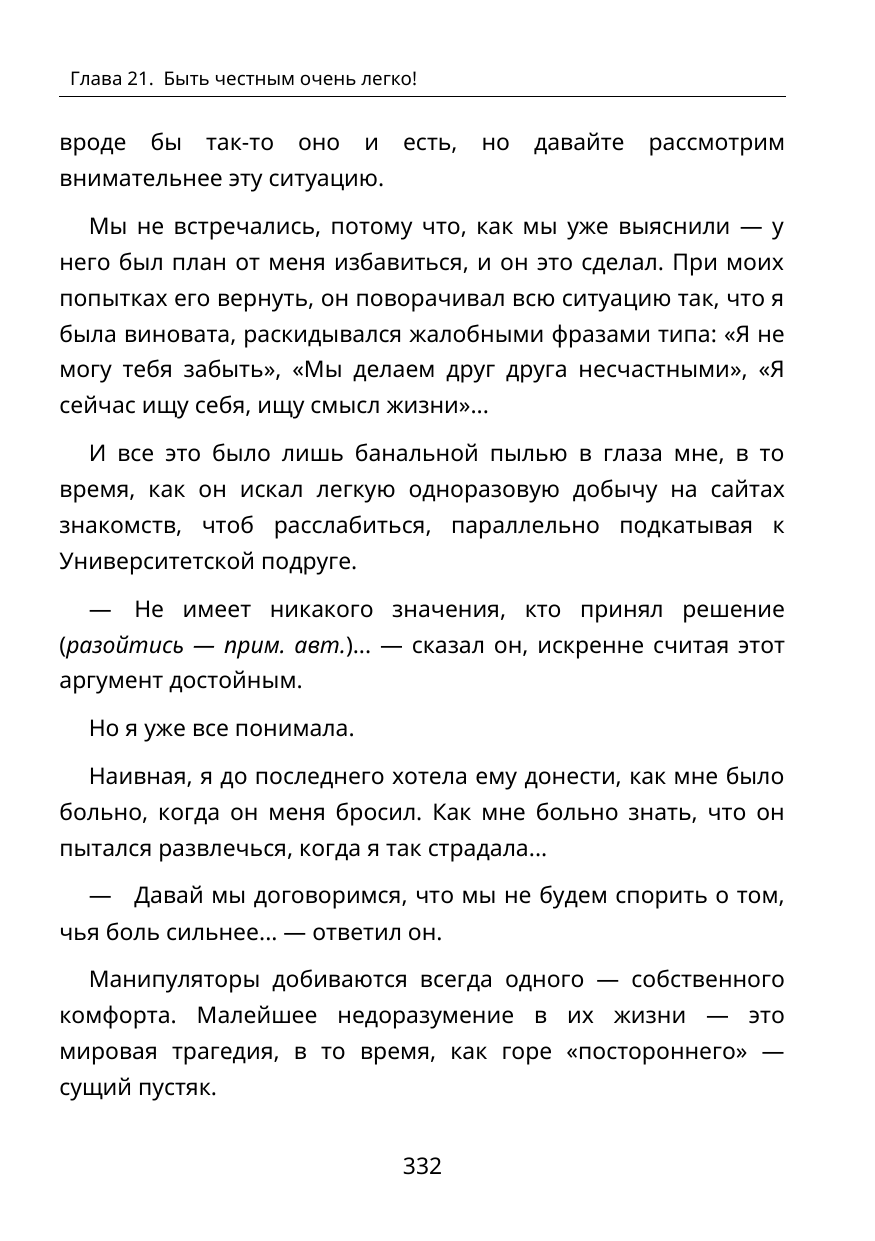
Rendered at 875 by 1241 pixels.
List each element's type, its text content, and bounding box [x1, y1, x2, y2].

text И все это было лишь банальной пылью в глаза мне, в то время, как он искал легкую одноразовую добычу на сайтах знакомств, чтоб расслабиться, параллельно подкатывая к Университетской подруге. [59, 437, 786, 576]
list Не имеет никакого значения, кто принял решение (разойтись — прим. авт.)... — сказал он, искренне считая этот аргумент достойным. [59, 593, 786, 696]
list Давай мы договоримся, что мы не будем спорить о том, чья боль сильнее... — ответил он. [59, 879, 786, 947]
text Мы не встречались, потому что, как мы уже выяснили — у него был план от меня избавиться, и он это сделал. При моих попытках его вернуть, он поворачивал всю ситуацию так, что я была виновата, раскидывался жалобными фразами типа: «Я не могу тебя забыть», «Мы делаем друг друга несчастными», «Я сейчас ищу себя, ищу смысл жизни»... [59, 210, 786, 421]
text Манипуляторы добиваются всегда одного — собственного комфорта. Малейшее недоразумение в их жизни — это мировая трагедия, в то время, как горе «постороннего» — сущий пустяк. [59, 963, 786, 1102]
text Наивная, я до последнего хотела ему донести, как мне было больно, когда он меня бросил. Как мне больно знать, что он пытался развлечься, когда я так страдала... [59, 760, 786, 863]
text вроде бы так-то оно и есть, но давайте рассмотрим внимательнее эту ситуацию. [59, 126, 786, 193]
text Но я уже все понимала. [59, 712, 786, 743]
